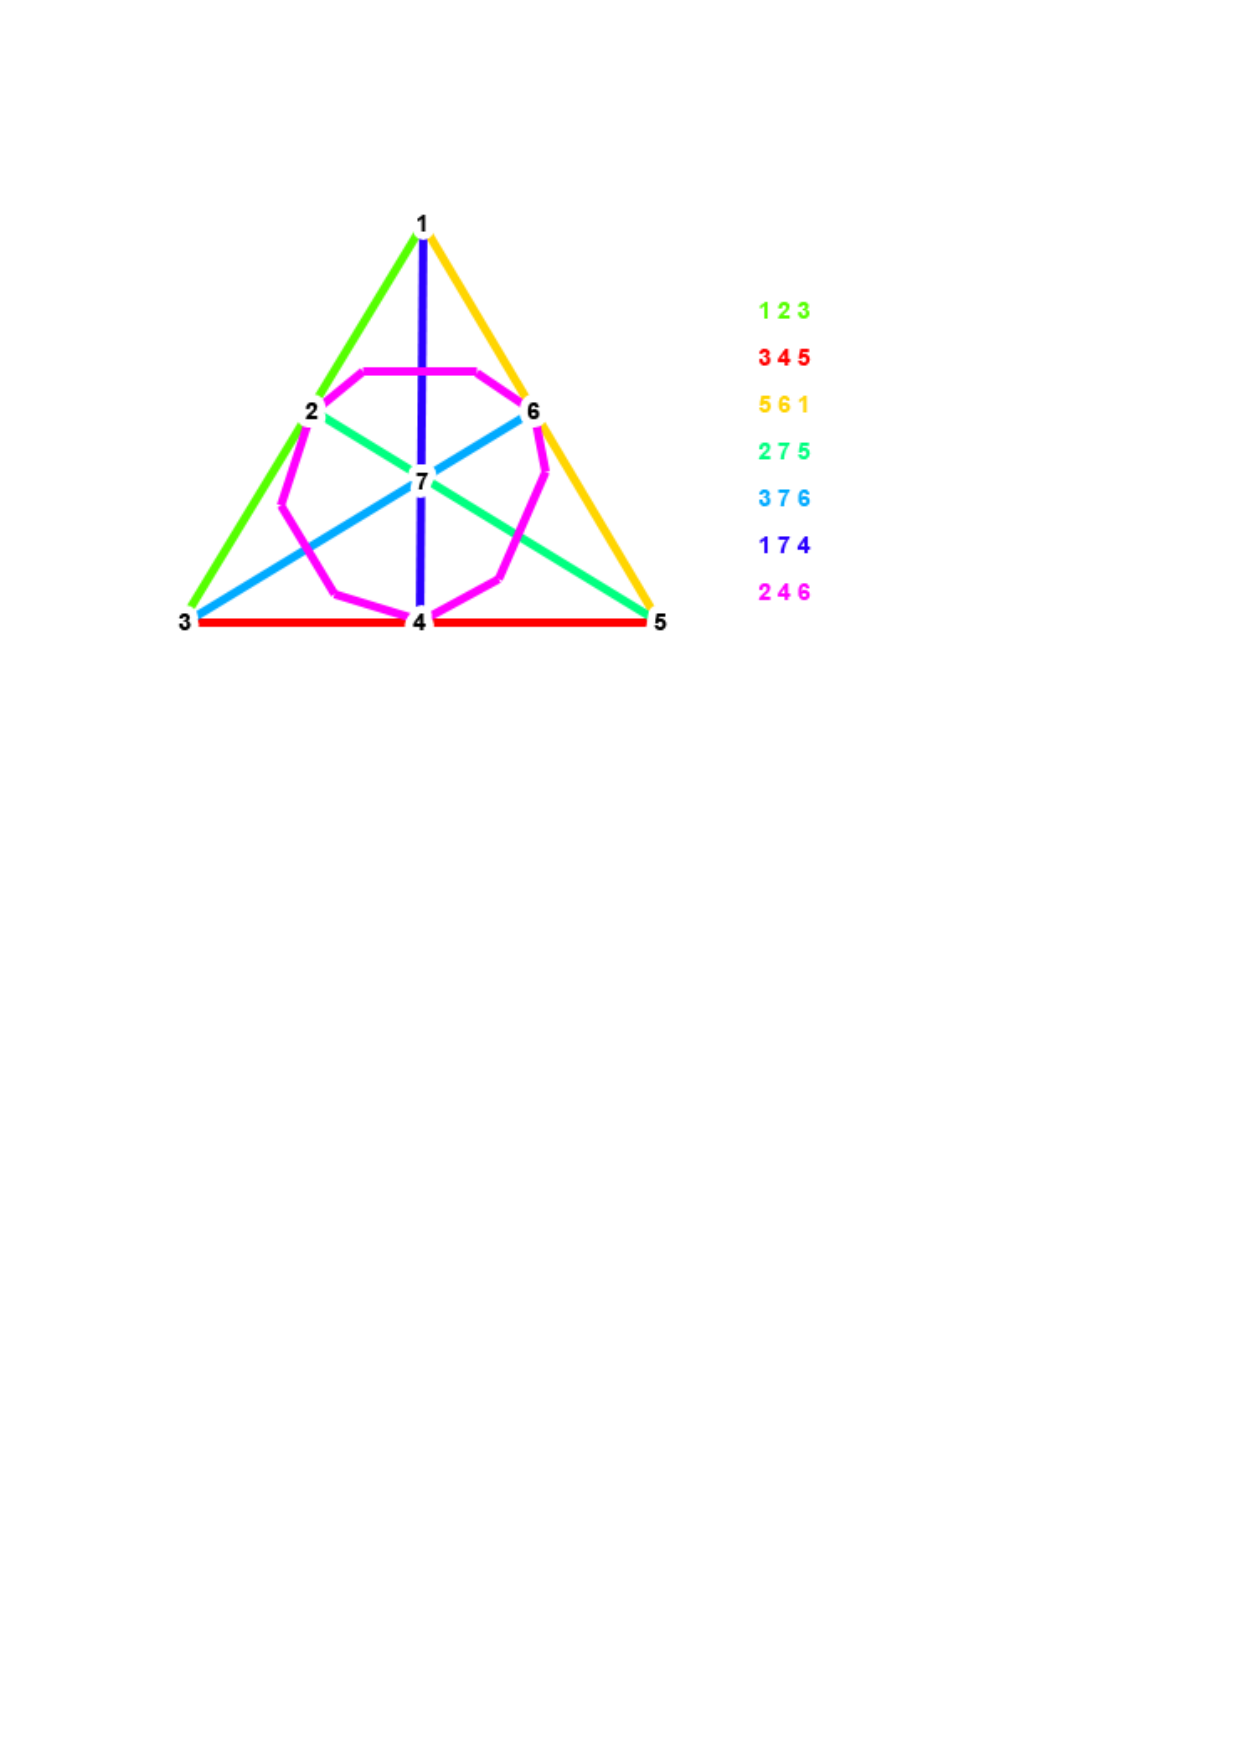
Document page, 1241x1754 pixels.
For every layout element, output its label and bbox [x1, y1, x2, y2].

picture [118, 118, 1123, 788]
